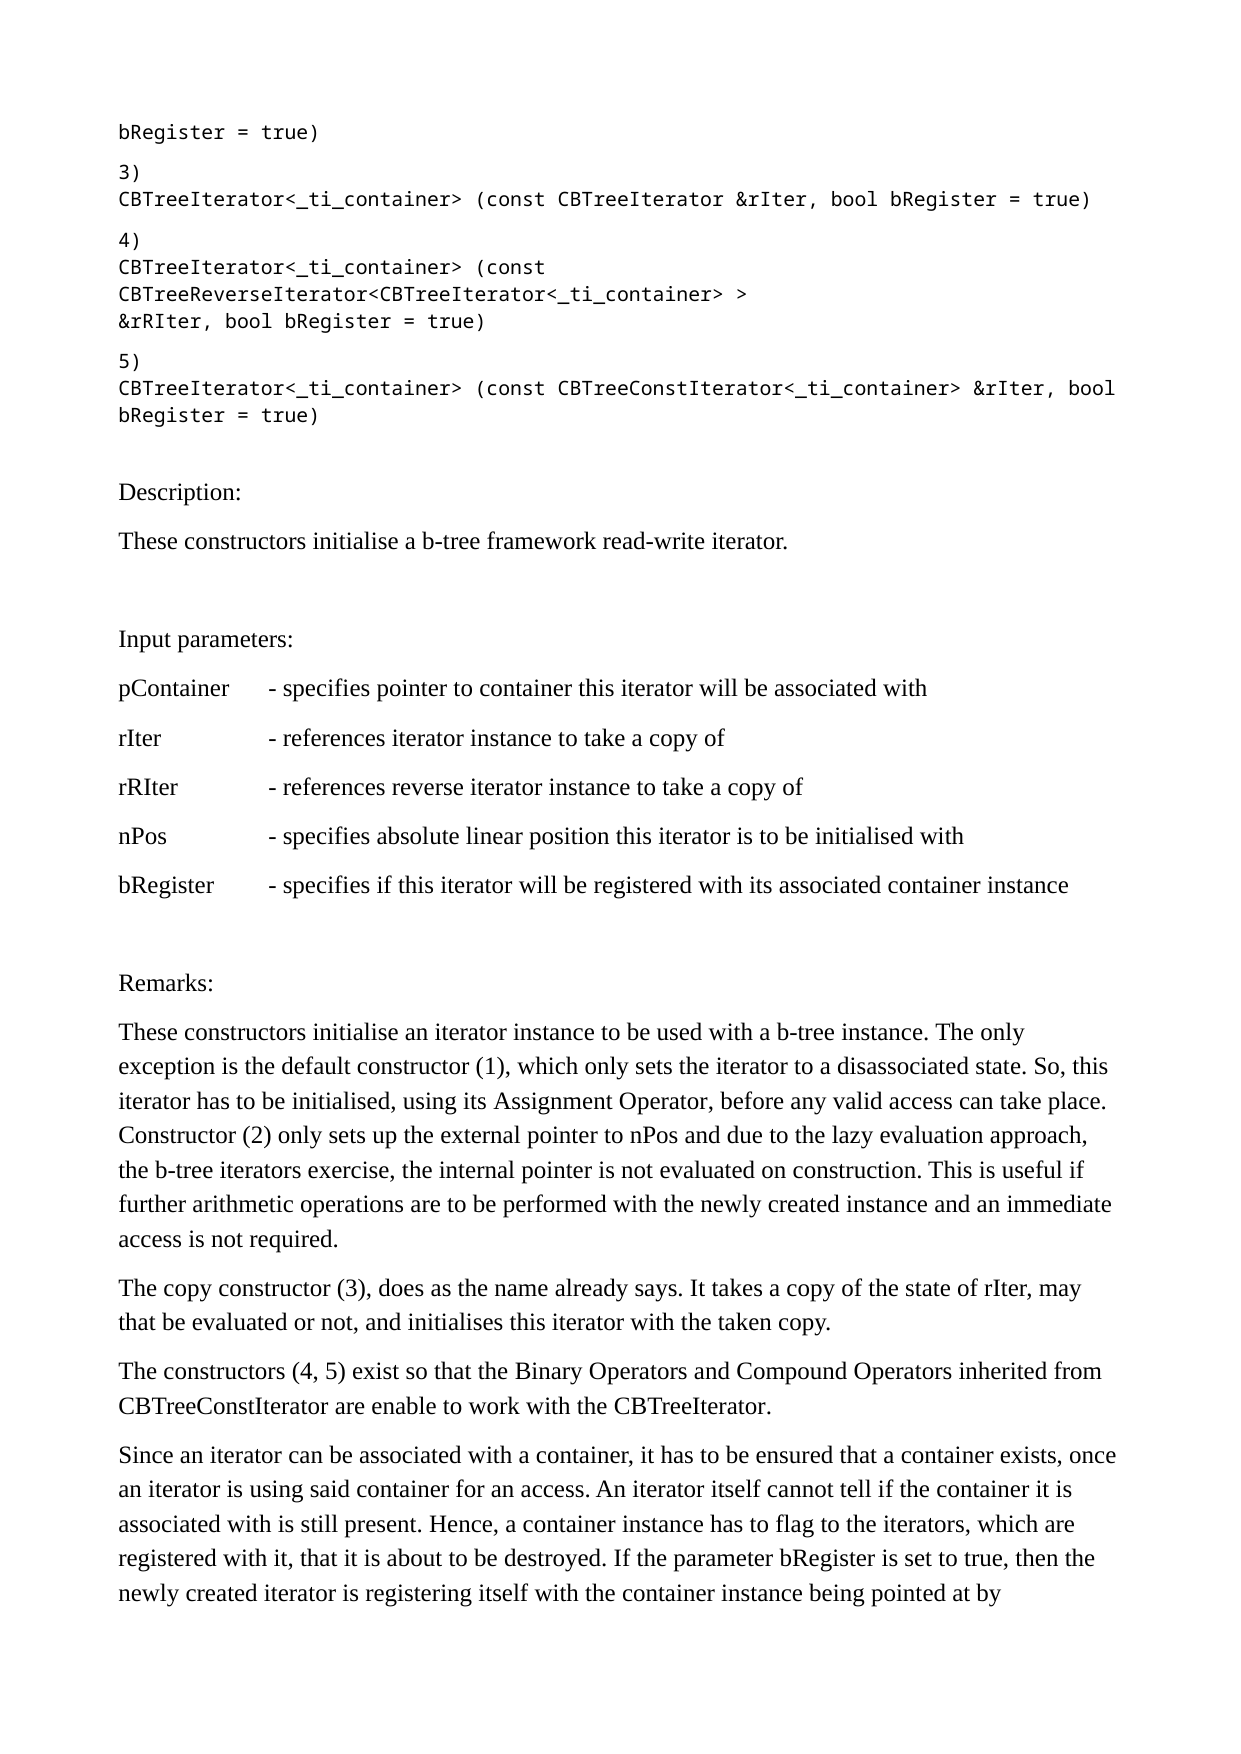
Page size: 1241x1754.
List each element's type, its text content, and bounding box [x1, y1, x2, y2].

text 3) [118, 158, 1122, 186]
text CBTreeIterator<_ti_container> (const CBTreeIterator &rIter, bool bRegister = true) [118, 186, 1122, 212]
text rRIter - references reverse iterator instance to take a copy of [118, 772, 1122, 800]
text bRegister - specifies if this iterator will be registered with its associated container instance [118, 870, 1122, 898]
text Input parameters: [118, 624, 1122, 653]
text These constructors initialise an iterator instance to be used with a b-tree instance. The only exception is the default constructor (1), which only sets the iterator to a disassociated state. So, this iterator has to be initialised, using its Assignment Operator, before any valid access can take place. Constructor (2) only sets up the external pointer to nPos and due to the lazy evaluation approach, the b-tree iterators exercise, the internal pointer is not evaluated on construction. This is useful if further arithmetic operations are to be performed with the newly created instance and an immediate access is not required. [118, 1017, 1122, 1253]
text nPos - specifies absolute linear position this iterator is to be initialised with [118, 821, 1122, 849]
text Remarks: [118, 968, 1122, 997]
text 5) [118, 347, 1122, 374]
text Since an iterator can be associated with a container, it has to be ensured that a container exists, once an iterator is using said container for an access. An iterator itself cannot tell if the container it is associated with is still present. Hence, a container instance has to flag to the iterators, which are registered with it, that it is about to be destroyed. If the parameter bRegister is set to true, then the newly created iterator is registering itself with the container instance being pointed at by [118, 1440, 1122, 1607]
text rIter - references iterator instance to take a copy of [118, 723, 1122, 751]
text These constructors initialise a b-tree framework read-write iterator. [118, 526, 1122, 555]
text CBTreeIterator<_ti_container> (const CBTreeConstIterator<_ti_container> &rIter, bool bRegister = true) [118, 374, 1122, 428]
text pContainer - specifies pointer to container this iterator will be associated with [118, 673, 1122, 702]
text CBTreeIterator<_ti_container> (const CBTreeReverseIterator<CBTreeIterator<_ti_container> > [118, 253, 1122, 307]
text bRegister = true) [118, 118, 1122, 145]
text &rRIter, bool bRegister = true) [118, 307, 1122, 334]
text The copy constructor (3), does as the name already says. It takes a copy of the state of rIter, may that be evaluated or not, and initialises this iterator with the taken copy. [118, 1273, 1122, 1336]
text Description: [118, 477, 1122, 506]
text 4) [118, 226, 1122, 253]
text The constructors (4, 5) exist so that the Binary Operators and Compound Operators inherited from CBTreeConstIterator are enable to work with the CBTreeIterator. [118, 1356, 1122, 1420]
